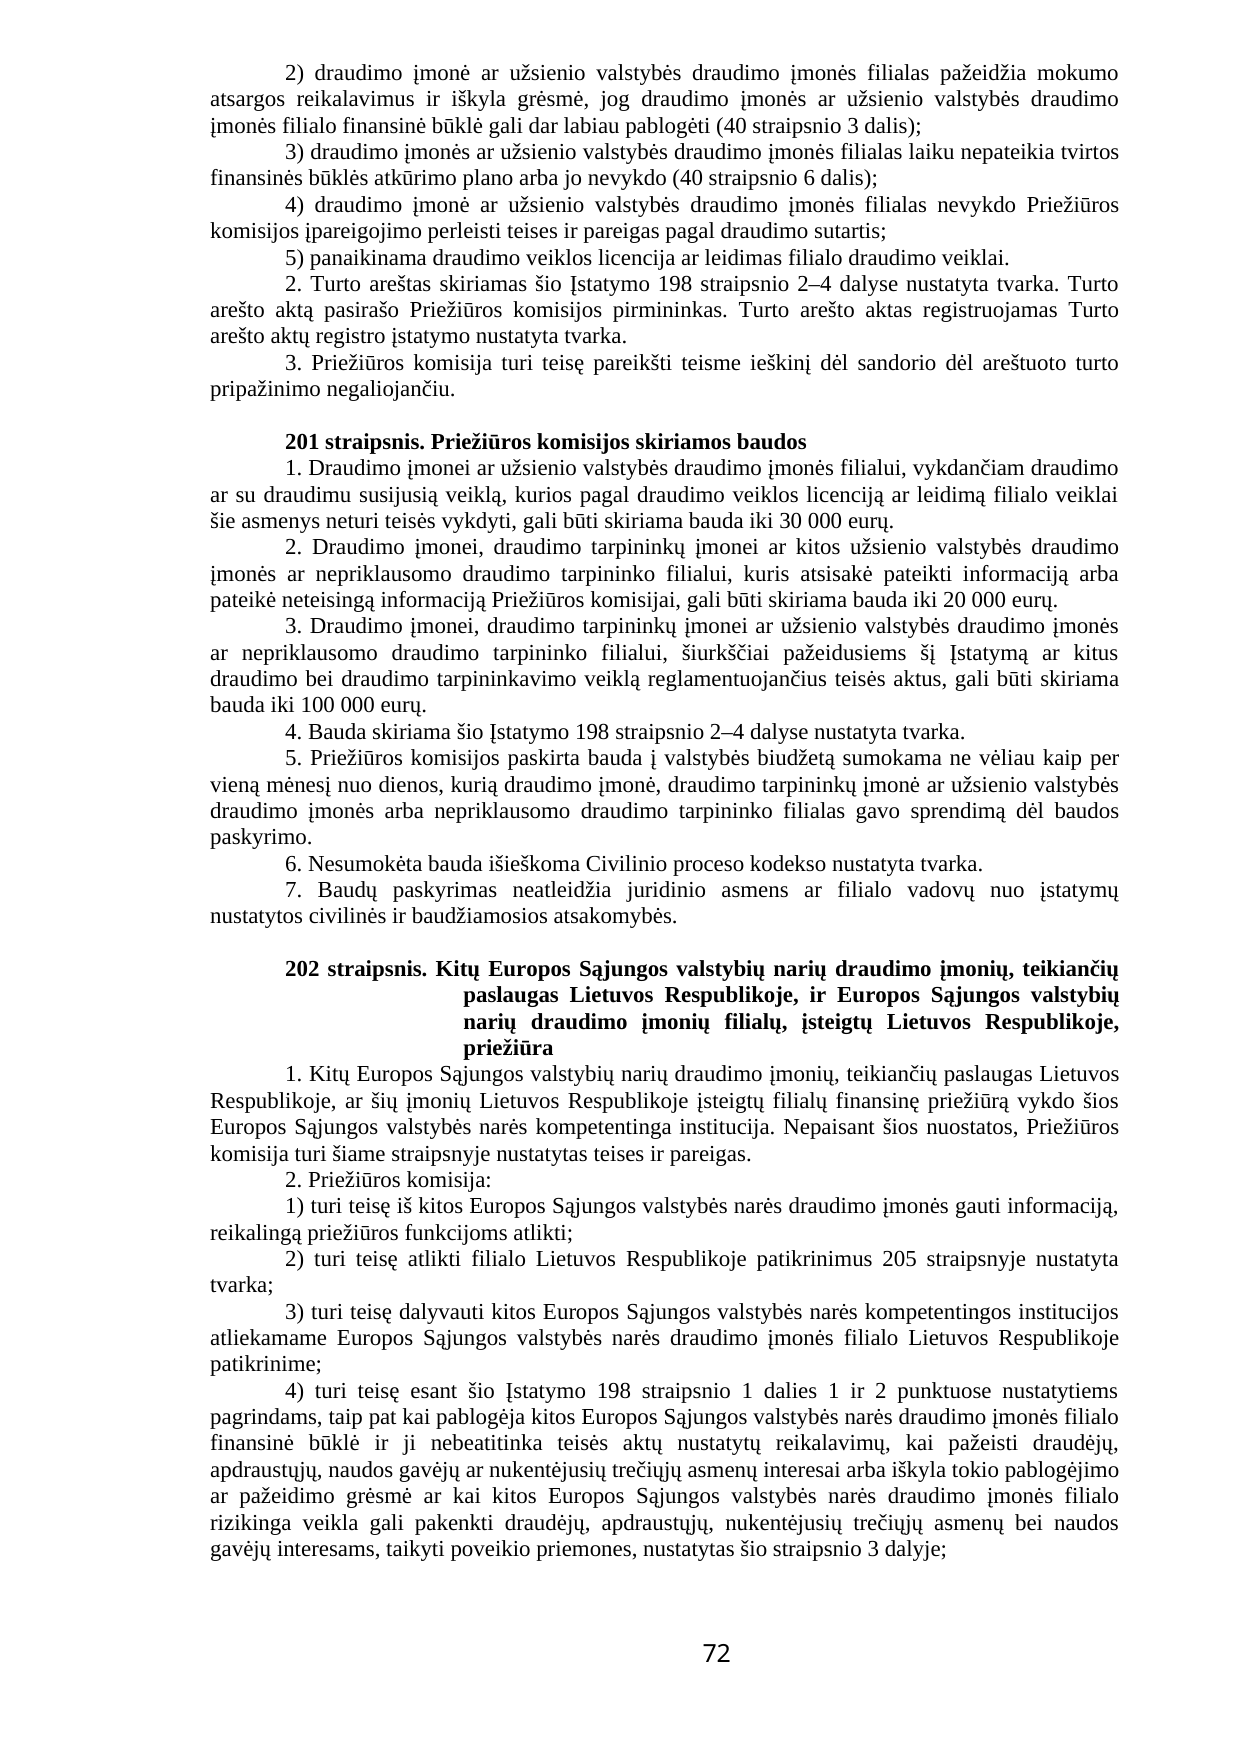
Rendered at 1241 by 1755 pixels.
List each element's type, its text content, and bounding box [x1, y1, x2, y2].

text 7. Baudų paskyrimas neatleidžia juridinio asmens ar filialo vadovų nuo įstatymų nustatytos civilinės ir baudžiamosios atsakomybės. [210, 876, 1120, 929]
text 2. Priežiūros komisija: [210, 1166, 1120, 1192]
text 2) draudimo įmonė ar užsienio valstybės draudimo įmonės filialas pažeidžia mokumo atsargos reikalavimus ir iškyla grėsmė, jog draudimo įmonės ar užsienio valstybės draudimo įmonės filialo finansinė būklė gali dar labiau pablogėti (40 straipsnio 3 dalis); [210, 59, 1120, 138]
text 3) turi teisę dalyvauti kitos Europos Sąjungos valstybės narės kompetentingos institucijos atliekamame Europos Sąjungos valstybės narės draudimo įmonės filialo Lietuvos Respublikoje patikrinime; [210, 1298, 1120, 1377]
text 5) panaikinama draudimo veiklos licencija ar leidimas filialo draudimo veiklai. [210, 243, 1120, 270]
text 1) turi teisę iš kitos Europos Sąjungos valstybės narės draudimo įmonės gauti informaciją, reikalingą priežiūros funkcijoms atlikti; [210, 1192, 1120, 1245]
text 5. Priežiūros komisijos paskirta bauda į valstybės biudžetą sumokama ne vėliau kaip per vieną mėnesį nuo dienos, kurią draudimo įmonė, draudimo tarpininkų įmonė ar užsienio valstybės draudimo įmonės arba nepriklausomo draudimo tarpininko filialas gavo sprendimą dėl baudos paskyrimo. [210, 744, 1120, 850]
text 4. Bauda skiriama šio Įstatymo 198 straipsnio 2–4 dalyse nustatyta tvarka. [210, 718, 1120, 744]
text 201 straipsnis. Priežiūros komisijos skiriamos baudos [210, 428, 1120, 454]
text 3) draudimo įmonės ar užsienio valstybės draudimo įmonės filialas laiku nepateikia tvirtos finansinės būklės atkūrimo plano arba jo nevykdo (40 straipsnio 6 dalis); [210, 138, 1120, 191]
text 1. Draudimo įmonei ar užsienio valstybės draudimo įmonės filialui, vykdančiam draudimo ar su draudimu susijusią veiklą, kurios pagal draudimo veiklos licenciją ar leidimą filialo veiklai šie asmenys neturi teisės vykdyti, gali būti skiriama bauda iki 30 000 eurų. [210, 454, 1120, 533]
text 6. Nesumokėta bauda išieškoma Civilinio proceso kodekso nustatyta tvarka. [210, 850, 1120, 876]
text 3. Draudimo įmonei, draudimo tarpininkų įmonei ar užsienio valstybės draudimo įmonės ar nepriklausomo draudimo tarpininko filialui, šiurkščiai pažeidusiems šį Įstatymą ar kitus draudimo bei draudimo tarpininkavimo veiklą reglamentuojančius teisės aktus, gali būti skiriama bauda iki 100 000 eurų. [210, 612, 1120, 718]
text 1. Kitų Europos Sąjungos valstybių narių draudimo įmonių, teikiančių paslaugas Lietuvos Respublikoje, ar šių įmonių Lietuvos Respublikoje įsteigtų filialų finansinę priežiūrą vykdo šios Europos Sąjungos valstybės narės kompetentinga institucija. Nepaisant šios nuostatos, Priežiūros komisija turi šiame straipsnyje nustatytas teises ir pareigas. [210, 1061, 1120, 1166]
text 4) draudimo įmonė ar užsienio valstybės draudimo įmonės filialas nevykdo Priežiūros komisijos įpareigojimo perleisti teises ir pareigas pagal draudimo sutartis; [210, 191, 1120, 243]
text 2. Draudimo įmonei, draudimo tarpininkų įmonei ar kitos užsienio valstybės draudimo įmonės ar nepriklausomo draudimo tarpininko filialui, kuris atsisakė pateikti informaciją arba pateikė neteisingą informaciją Priežiūros komisijai, gali būti skiriama bauda iki 20 000 eurų. [210, 533, 1120, 612]
text 4) turi teisę esant šio Įstatymo 198 straipsnio 1 dalies 1 ir 2 punktuose nustatytiems pagrindams, taip pat kai pablogėja kitos Europos Sąjungos valstybės narės draudimo įmonės filialo finansinė būklė ir ji nebeatitinka teisės aktų nustatytų reikalavimų, kai pažeisti draudėjų, apdraustųjų, naudos gavėjų ar nukentėjusių trečiųjų asmenų interesai arba iškyla tokio pablogėjimo ar pažeidimo grėsmė ar kai kitos Europos Sąjungos valstybės narės draudimo įmonės filialo rizikinga veikla gali pakenkti draudėjų, apdraustųjų, nukentėjusių trečiųjų asmenų bei naudos gavėjų interesams, taikyti poveikio priemones, nustatytas šio straipsnio 3 dalyje; [210, 1377, 1120, 1561]
text 3. Priežiūros komisija turi teisę pareikšti teisme ieškinį dėl sandorio dėl areštuoto turto pripažinimo negaliojančiu. [210, 349, 1120, 402]
text 2) turi teisę atlikti filialo Lietuvos Respublikoje patikrinimus 205 straipsnyje nustatyta tvarka; [210, 1245, 1120, 1298]
text 202 straipsnis. Kitų Europos Sąjungos valstybių narių draudimo įmonių, teikiančių paslaugas Lietuvos Respublikoje, ir Europos Sąjungos valstybių narių draudimo įmonių filialų, įsteigtų Lietuvos Respublikoje, priežiūra [285, 955, 1120, 1061]
text 2. Turto areštas skiriamas šio Įstatymo 198 straipsnio 2–4 dalyse nustatyta tvarka. Turto arešto aktą pasirašo Priežiūros komisijos pirmininkas. Turto arešto aktas registruojamas Turto arešto aktų registro įstatymo nustatyta tvarka. [210, 270, 1120, 349]
